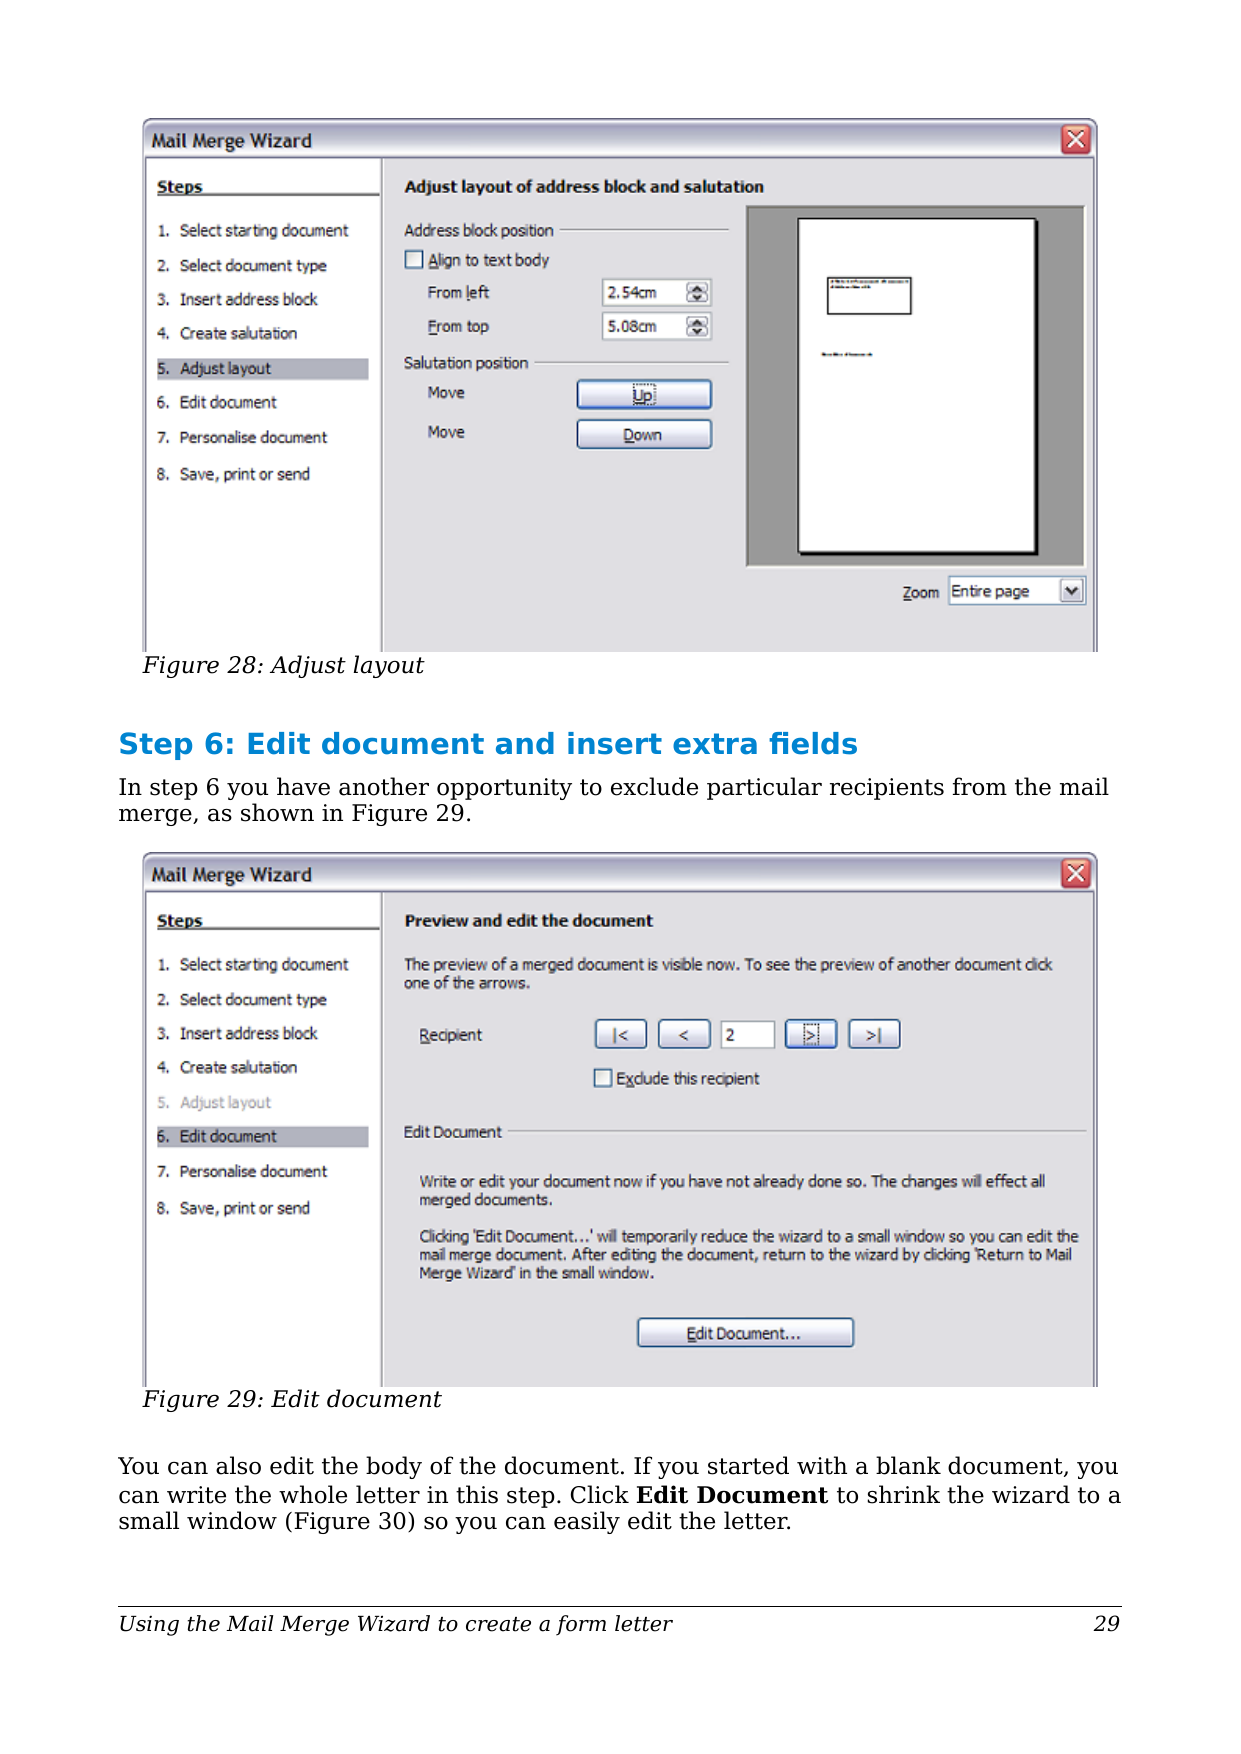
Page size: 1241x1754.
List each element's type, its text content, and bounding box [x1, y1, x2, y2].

text Figure 29: Edit document [143, 1387, 1097, 1413]
text You can also edit the body of the document. If you started with a blank document, you can write the whole letter in this step. Click Edit Document to shrink the wizard to a small window (Figure 30) so you can easily edit the letter. [118, 1451, 1122, 1535]
picture [142, 118, 1098, 652]
text In step 6 you have another opportunity to exclude particular recipients from the mail merge, as shown in Figure 29. [118, 774, 1122, 827]
subtitle Step 6: Edit document and insert extra fields [118, 727, 1122, 761]
text Figure 28: Adjust layout [143, 652, 1097, 679]
picture [142, 852, 1098, 1387]
